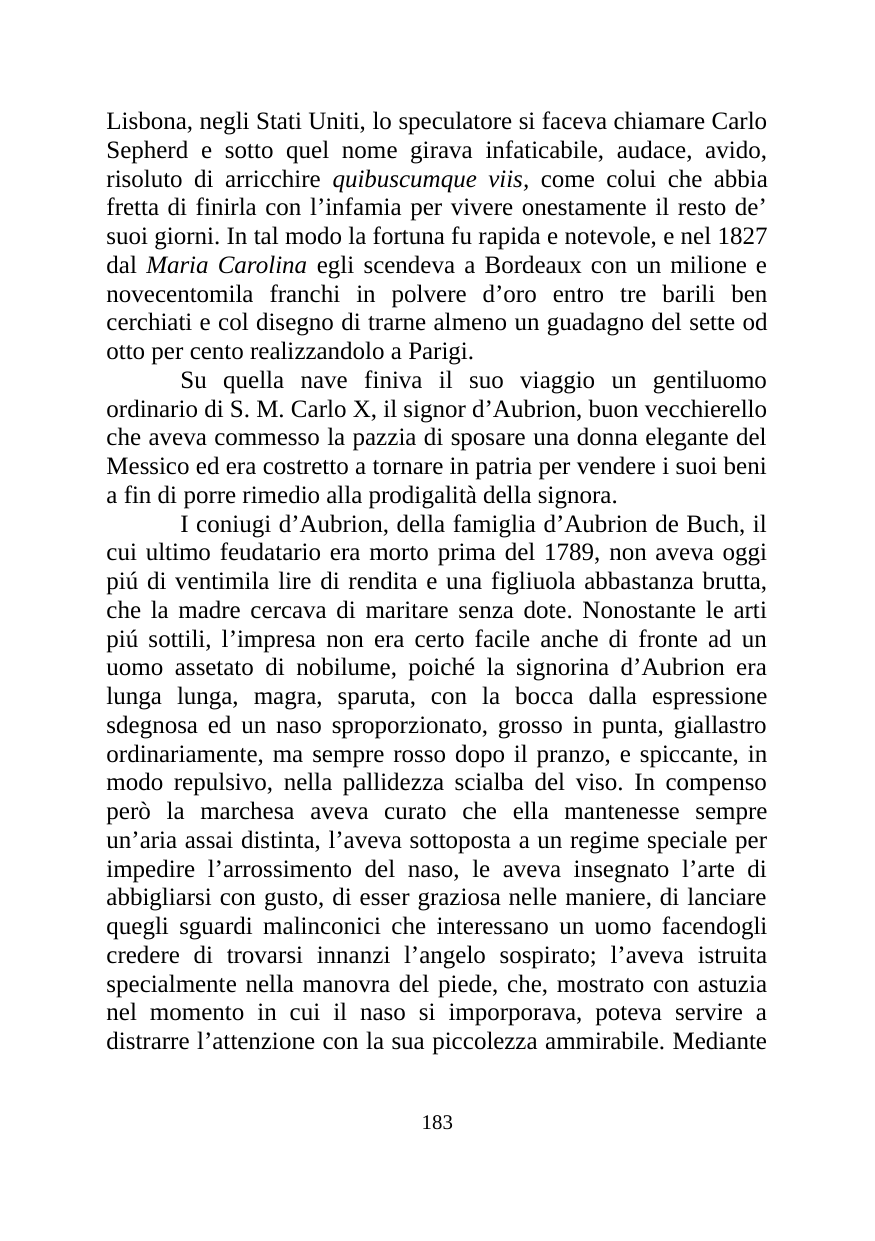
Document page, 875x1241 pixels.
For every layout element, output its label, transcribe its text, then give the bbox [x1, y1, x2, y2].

text Su quella nave finiva il suo viaggio un gentiluomo ordinario di S. M. Carlo X, il signor d’Aubrion, buon vecchierello che aveva commesso la pazzia di sposare una donna elegante del Messico ed era costretto a tornare in patria per vendere i suoi beni a fin di porre rimedio alla prodigalità della signora. [106, 365, 768, 509]
text I coniugi d’Aubrion, della famiglia d’Aubrion de Buch, il cui ultimo feudatario era morto prima del 1789, non aveva oggi piú di ventimila lire di rendita e una figliuola abbastanza brutta, che la madre cercava di maritare senza dote. Nonostante le arti piú sottili, l’impresa non era certo facile anche di fronte ad un uomo assetato di nobilume, poiché la signorina d’Aubrion era lunga lunga, magra, sparuta, con la bocca dalla espressione sdegnosa ed un naso sproporzionato, grosso in punta, giallastro ordinariamente, ma sempre rosso dopo il pranzo, e spiccante, in modo repulsivo, nella pallidezza scialba del viso. In compenso però la marchesa aveva curato che ella mantenesse sempre un’aria assai distinta, l’aveva sottoposta a un regime speciale per impedire l’arrossimento del naso, le aveva insegnato l’arte di abbigliarsi con gusto, di esser graziosa nelle maniere, di lanciare quegli sguardi malinconici che interessano un uomo facendogli credere di trovarsi innanzi l’angelo sospirato; l’aveva istruita specialmente nella manovra del piede, che, mostrato con astuzia nel momento in cui il naso si imporporava, poteva servire a distrarre l’attenzione con la sua piccolezza ammirabile. Mediante [106, 509, 768, 1055]
text Lisbona, negli Stati Uniti, lo speculatore si faceva chiamare Carlo Sepherd e sotto quel nome girava infaticabile, audace, avido, risoluto di arricchire quibuscumque viis, come colui che abbia fretta di finirla con l’infamia per vivere onestamente il resto de’ suoi giorni. In tal modo la fortuna fu rapida e notevole, e nel 1827 dal Maria Carolina egli scendeva a Bordeaux con un milione e novecentomila franchi in polvere d’oro entro tre barili ben cerchiati e col disegno di trarne almeno un guadagno del sette od otto per cento realizzandolo a Parigi. [106, 106, 768, 365]
